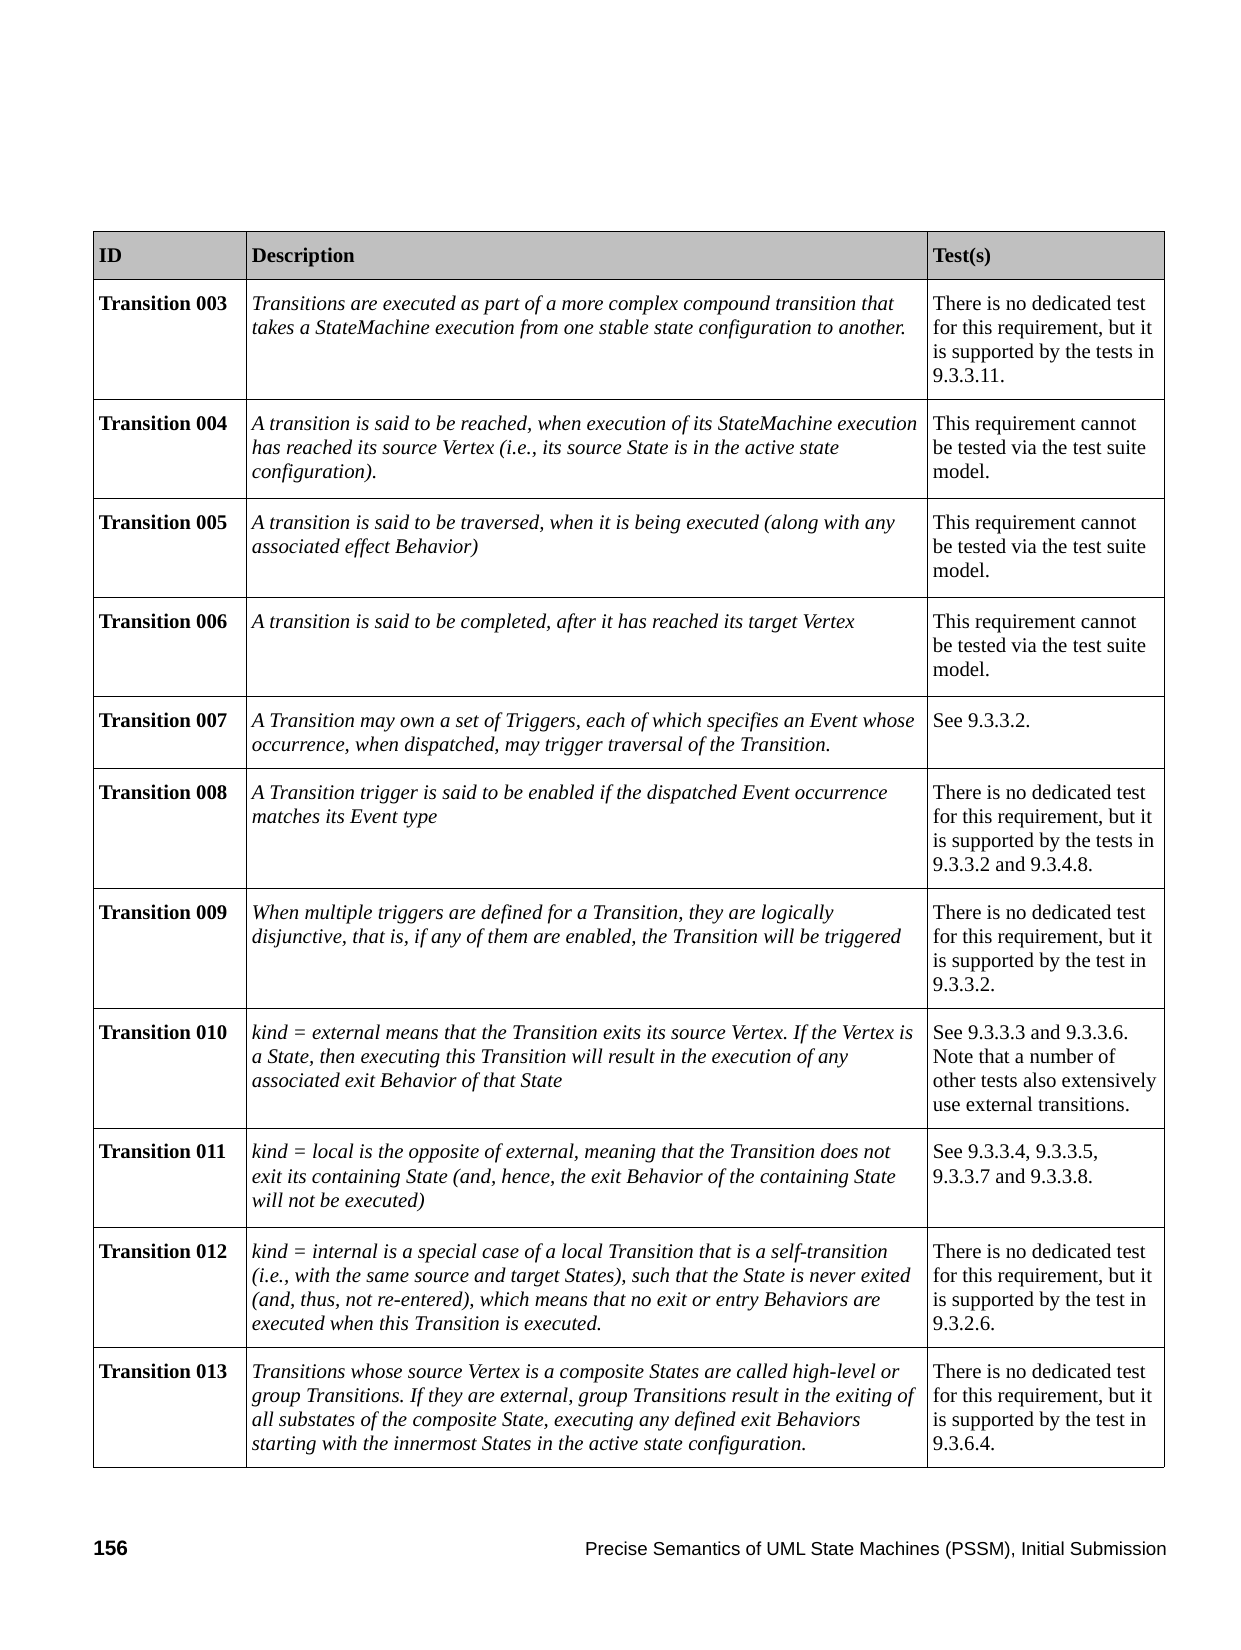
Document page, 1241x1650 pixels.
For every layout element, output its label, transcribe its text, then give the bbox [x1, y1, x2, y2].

table_cell Transition 013 [94, 1348, 246, 1467]
table_cell A transition is said to be reached, when execution of its StateMachine execution has reached its source Vertex (i.e., its source State is in the active state configuration). [247, 400, 927, 498]
table_cell See 9.3.3.2. [928, 697, 1164, 768]
table_cell Transition 005 [94, 499, 246, 597]
table_header Test(s) [928, 232, 1164, 279]
table_cell kind = external means that the Transition exits its source Vertex. If the Vertex is a State, then executing this Transition will result in the execution of any associated exit Behavior of that State [247, 1009, 927, 1128]
table_cell Transitions are executed as part of a more complex compound transition that takes a StateMachine execution from one stable state configuration to another. [247, 280, 927, 399]
table_cell Transitions whose source Vertex is a composite States are called high-level or group Transitions. If they are external, group Transitions result in the exiting of all substates of the composite State, executing any defined exit Behaviors starting with the innermost States in the active state configuration. [247, 1348, 927, 1467]
table_cell There is no dedicated test for this requirement, but it is supported by the tests in 9.3.3.11. [928, 280, 1164, 399]
table_cell Transition 010 [94, 1009, 246, 1128]
table_cell There is no dedicated test for this requirement, but it is supported by the test in 9.3.2.6. [928, 1228, 1164, 1347]
table_cell Transition 008 [94, 769, 246, 888]
table_cell This requirement cannot be tested via the test suite model. [928, 499, 1164, 597]
table_cell Transition 011 [94, 1129, 246, 1227]
table_cell See 9.3.3.3 and 9.3.3.6. Note that a number of other tests also extensively use external transitions. [928, 1009, 1164, 1128]
table_cell There is no dedicated test for this requirement, but it is supported by the tests in 9.3.3.2 and 9.3.4.8. [928, 769, 1164, 888]
table_cell See 9.3.3.4, 9.3.3.5, 9.3.3.7 and 9.3.3.8. [928, 1129, 1164, 1227]
table_cell A Transition trigger is said to be enabled if the dispatched Event occurrence matches its Event type [247, 769, 927, 888]
table_cell kind = local is the opposite of external, meaning that the Transition does not exit its containing State (and, hence, the exit Behavior of the containing State will not be executed) [247, 1129, 927, 1227]
table_cell There is no dedicated test for this requirement, but it is supported by the test in 9.3.6.4. [928, 1348, 1164, 1467]
table_cell Transition 003 [94, 280, 246, 399]
table_header Description [247, 232, 927, 279]
table_cell There is no dedicated test for this requirement, but it is supported by the test in 9.3.3.2. [928, 889, 1164, 1008]
table_cell A transition is said to be traversed, when it is being executed (along with any associated effect Behavior) [247, 499, 927, 597]
table_cell Transition 006 [94, 598, 246, 696]
table_header ID [94, 232, 246, 279]
table_cell A Transition may own a set of Triggers, each of which specifies an Event whose occurrence, when dispatched, may trigger traversal of the Transition. [247, 697, 927, 768]
table_cell Transition 012 [94, 1228, 246, 1347]
table_cell kind = internal is a special case of a local Transition that is a self-transition (i.e., with the same source and target States), such that the State is never exited (and, thus, not re-entered), which means that no exit or entry Behaviors are executed when this Transition is executed. [247, 1228, 927, 1347]
table_cell This requirement cannot be tested via the test suite model. [928, 400, 1164, 498]
table_cell A transition is said to be completed, after it has reached its target Vertex [247, 598, 927, 696]
table_cell Transition 004 [94, 400, 246, 498]
table_cell Transition 007 [94, 697, 246, 768]
table_cell Transition 009 [94, 889, 246, 1008]
table_cell This requirement cannot be tested via the test suite model. [928, 598, 1164, 696]
table_cell When multiple triggers are defined for a Transition, they are logically disjunctive, that is, if any of them are enabled, the Transition will be triggered [247, 889, 927, 1008]
